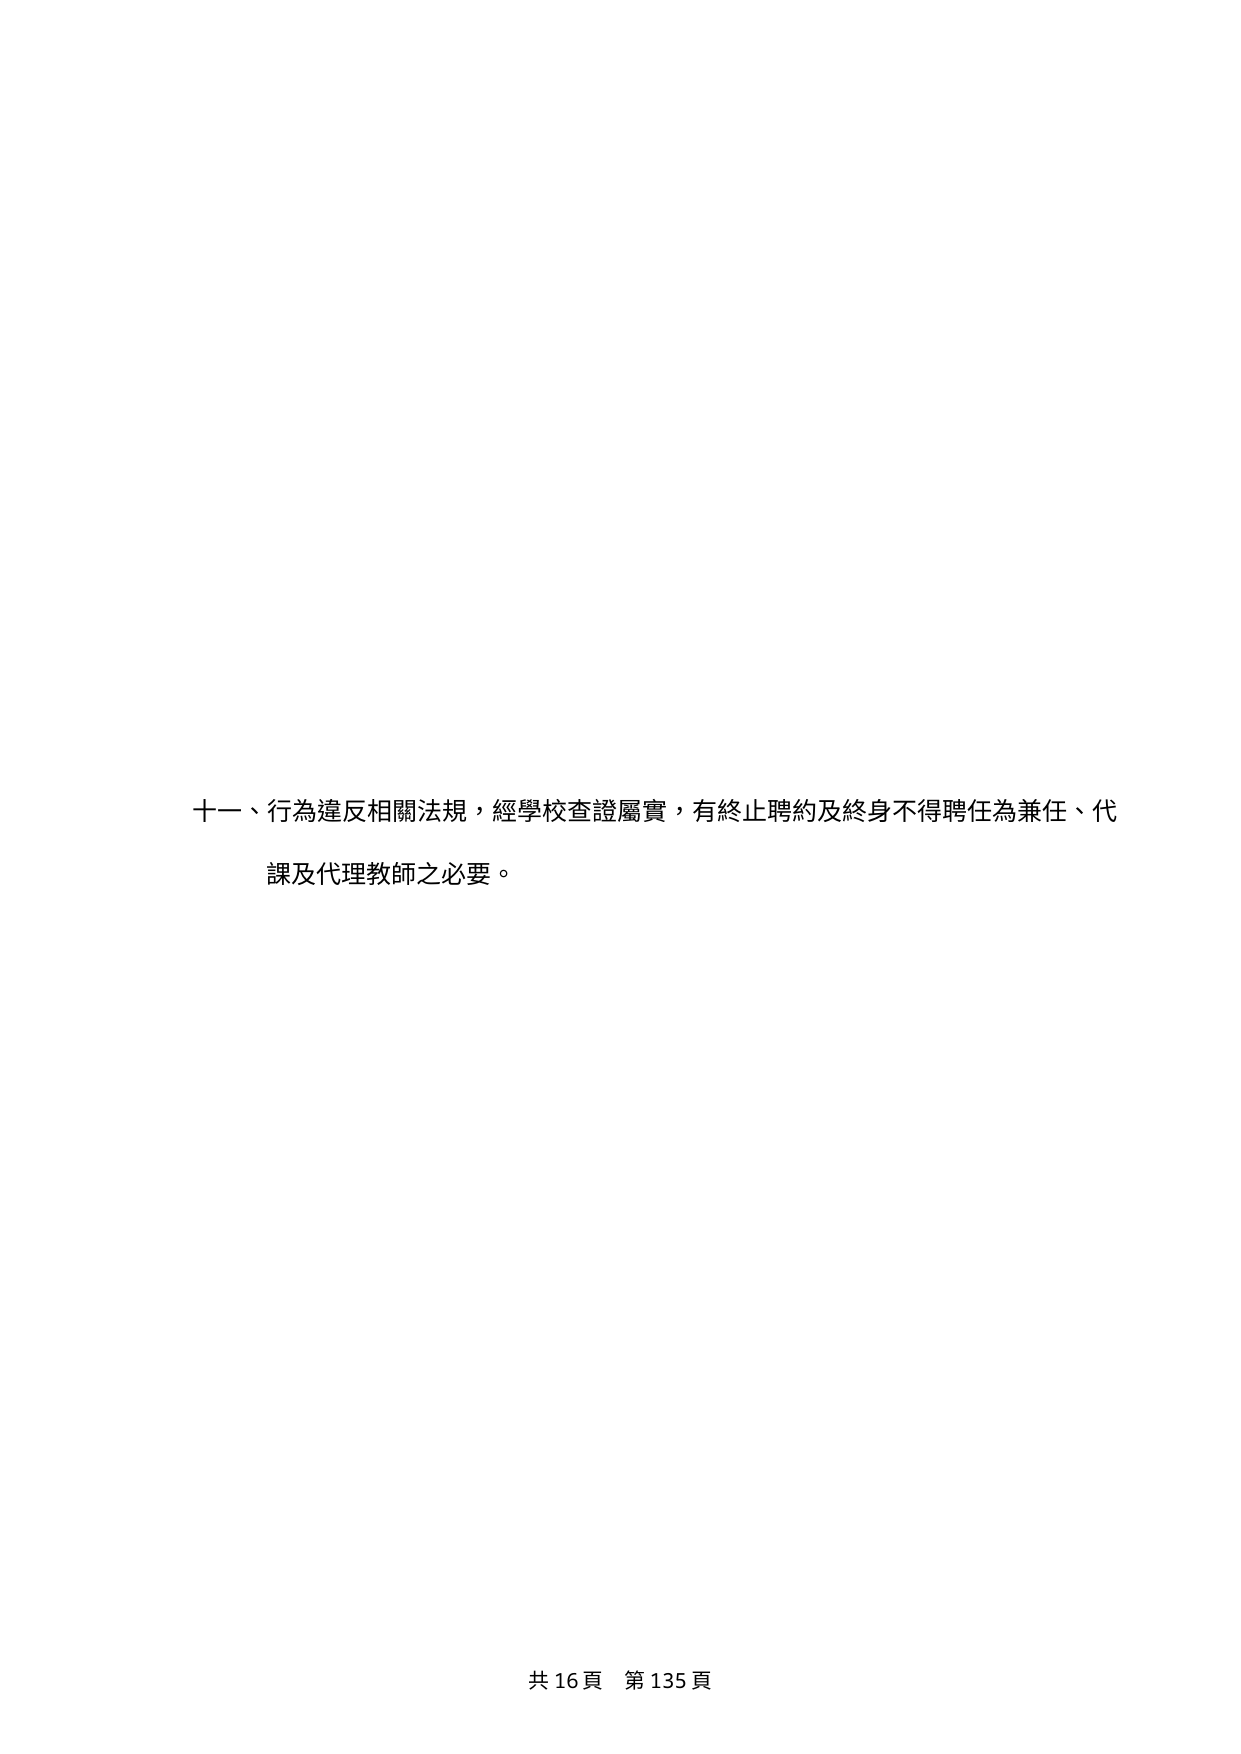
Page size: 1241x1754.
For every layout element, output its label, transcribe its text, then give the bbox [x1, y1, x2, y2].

text 十一、行為違反相關法規，經學校查證屬實，有終止聘約及終身不得聘任為兼任、代課及代理教師之必要。 [192, 768, 1122, 893]
